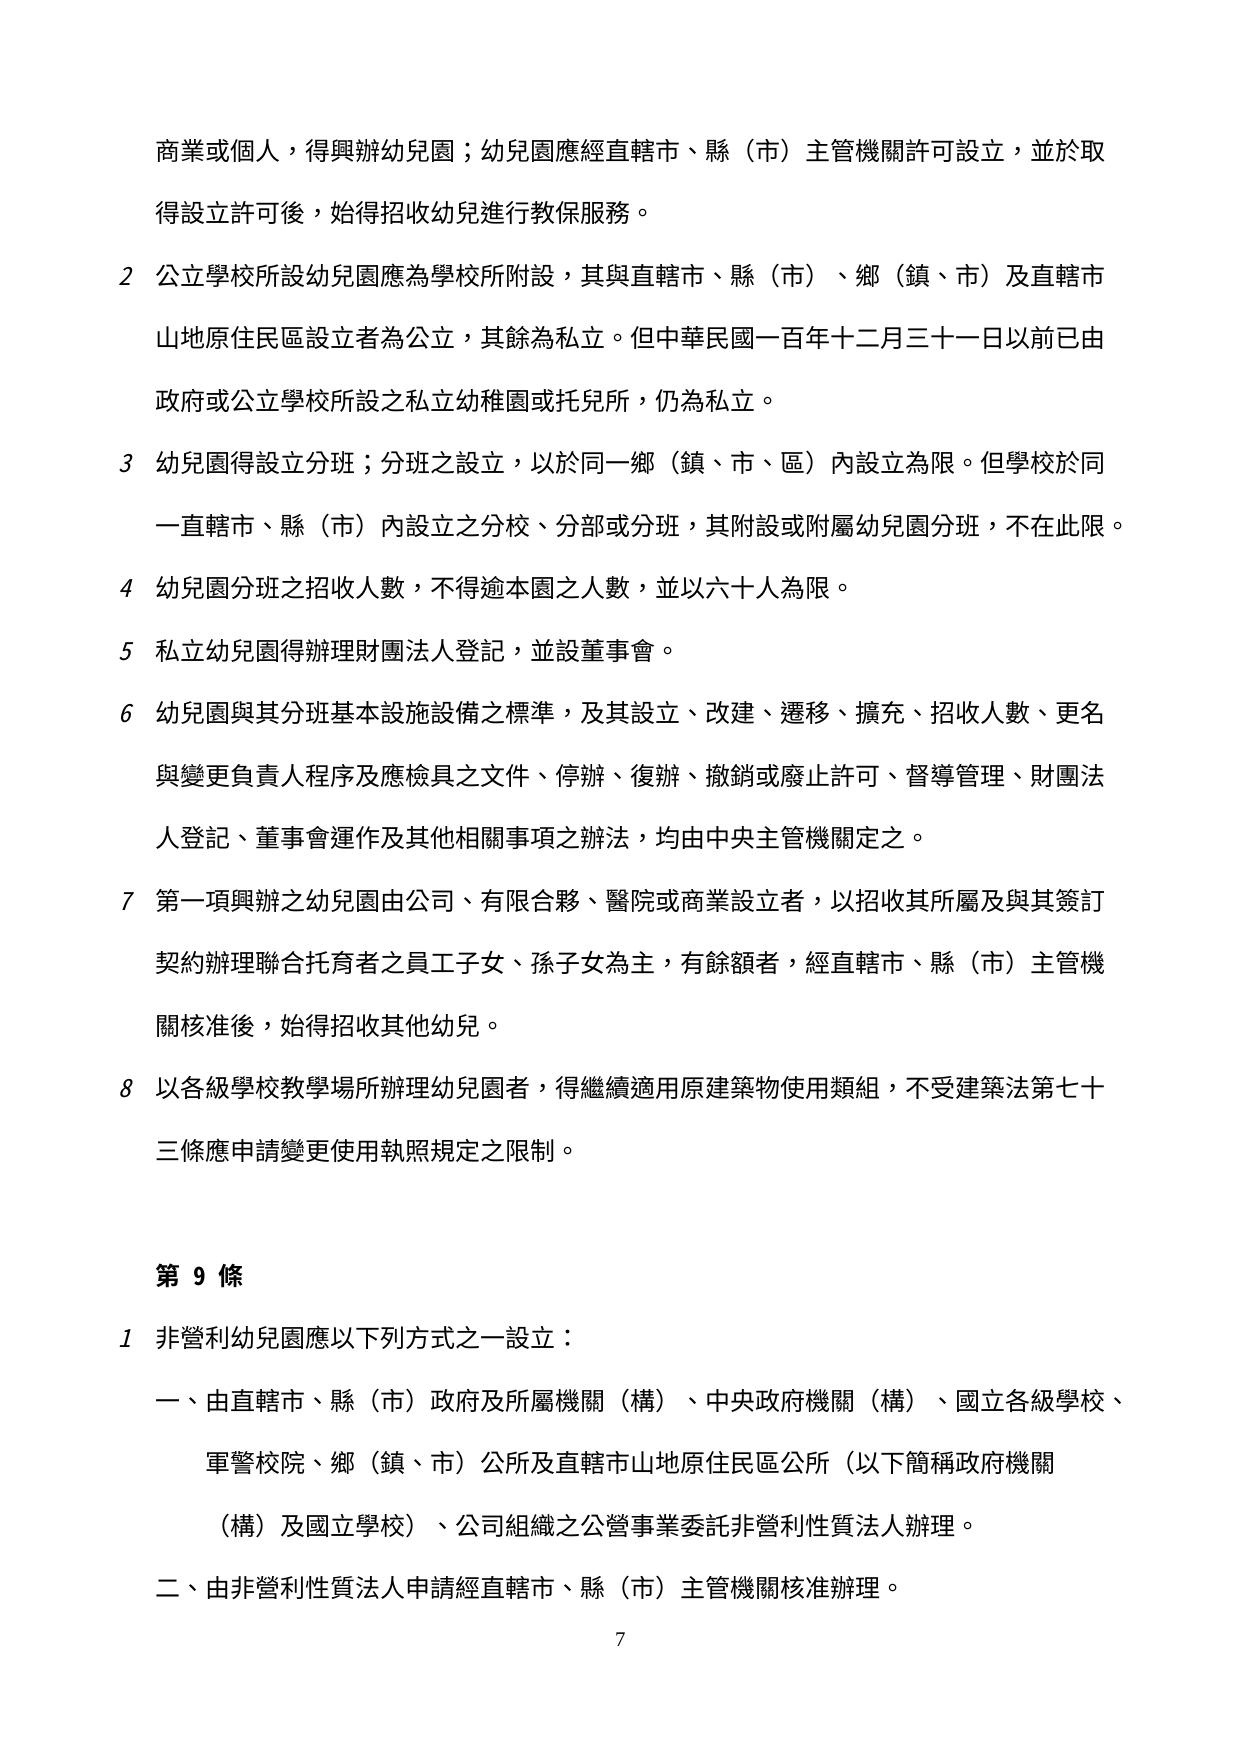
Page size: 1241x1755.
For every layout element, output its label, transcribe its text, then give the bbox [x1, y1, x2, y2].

text 4 幼兒園分班之招收人數，不得逾本園之人數，並以六十人為限。 [118, 545, 1122, 608]
text 5 私立幼兒園得辦理財團法人登記，並設董事會。 [118, 608, 1122, 670]
text 2 公立學校所設幼兒園應為學校所附設，其與直轄市、縣（市）、鄉（鎮、市）及直轄市山地原住民區設立者為公立，其餘為私立。但中華民國一百年十二月三十一日以前已由政府或公立學校所設之私立幼稚園或托兒所，仍為私立。 [118, 233, 1122, 420]
text 二、由非營利性質法人申請經直轄市、縣（市）主管機關核准辦理。 [156, 1545, 1122, 1608]
text 商業或個人，得興辦幼兒園；幼兒園應經直轄市、縣（市）主管機關許可設立，並於取得設立許可後，始得招收幼兒進行教保服務。 [118, 108, 1122, 233]
text 1 非營利幼兒園應以下列方式之一設立： [118, 1295, 1122, 1358]
text 3 幼兒園得設立分班；分班之設立，以於同一鄉（鎮、市、區）內設立為限。但學校於同一直轄市、縣（市）內設立之分校、分部或分班，其附設或附屬幼兒園分班，不在此限。 [118, 420, 1122, 545]
text 7 第一項興辦之幼兒園由公司、有限合夥、醫院或商業設立者，以招收其所屬及與其簽訂契約辦理聯合托育者之員工子女、孫子女為主，有餘額者，經直轄市、縣（市）主管機關核准後，始得招收其他幼兒。 [118, 858, 1122, 1045]
text 6 幼兒園與其分班基本設施設備之標準，及其設立、改建、遷移、擴充、招收人數、更名與變更負責人程序及應檢具之文件、停辦、復辦、撤銷或廢止許可、督導管理、財團法人登記、董事會運作及其他相關事項之辦法，均由中央主管機關定之。 [118, 670, 1122, 858]
text 8 以各級學校教學場所辦理幼兒園者，得繼續適用原建築物使用類組，不受建築法第七十三條應申請變更使用執照規定之限制。 [118, 1045, 1122, 1170]
text 第 9 條 [156, 1233, 1122, 1295]
text 一、由直轄市、縣（市）政府及所屬機關（構）、中央政府機關（構）、國立各級學校、軍警校院、鄉（鎮、市）公所及直轄市山地原住民區公所（以下簡稱政府機關（構）及國立學校）、公司組織之公營事業委託非營利性質法人辦理。 [156, 1358, 1122, 1545]
